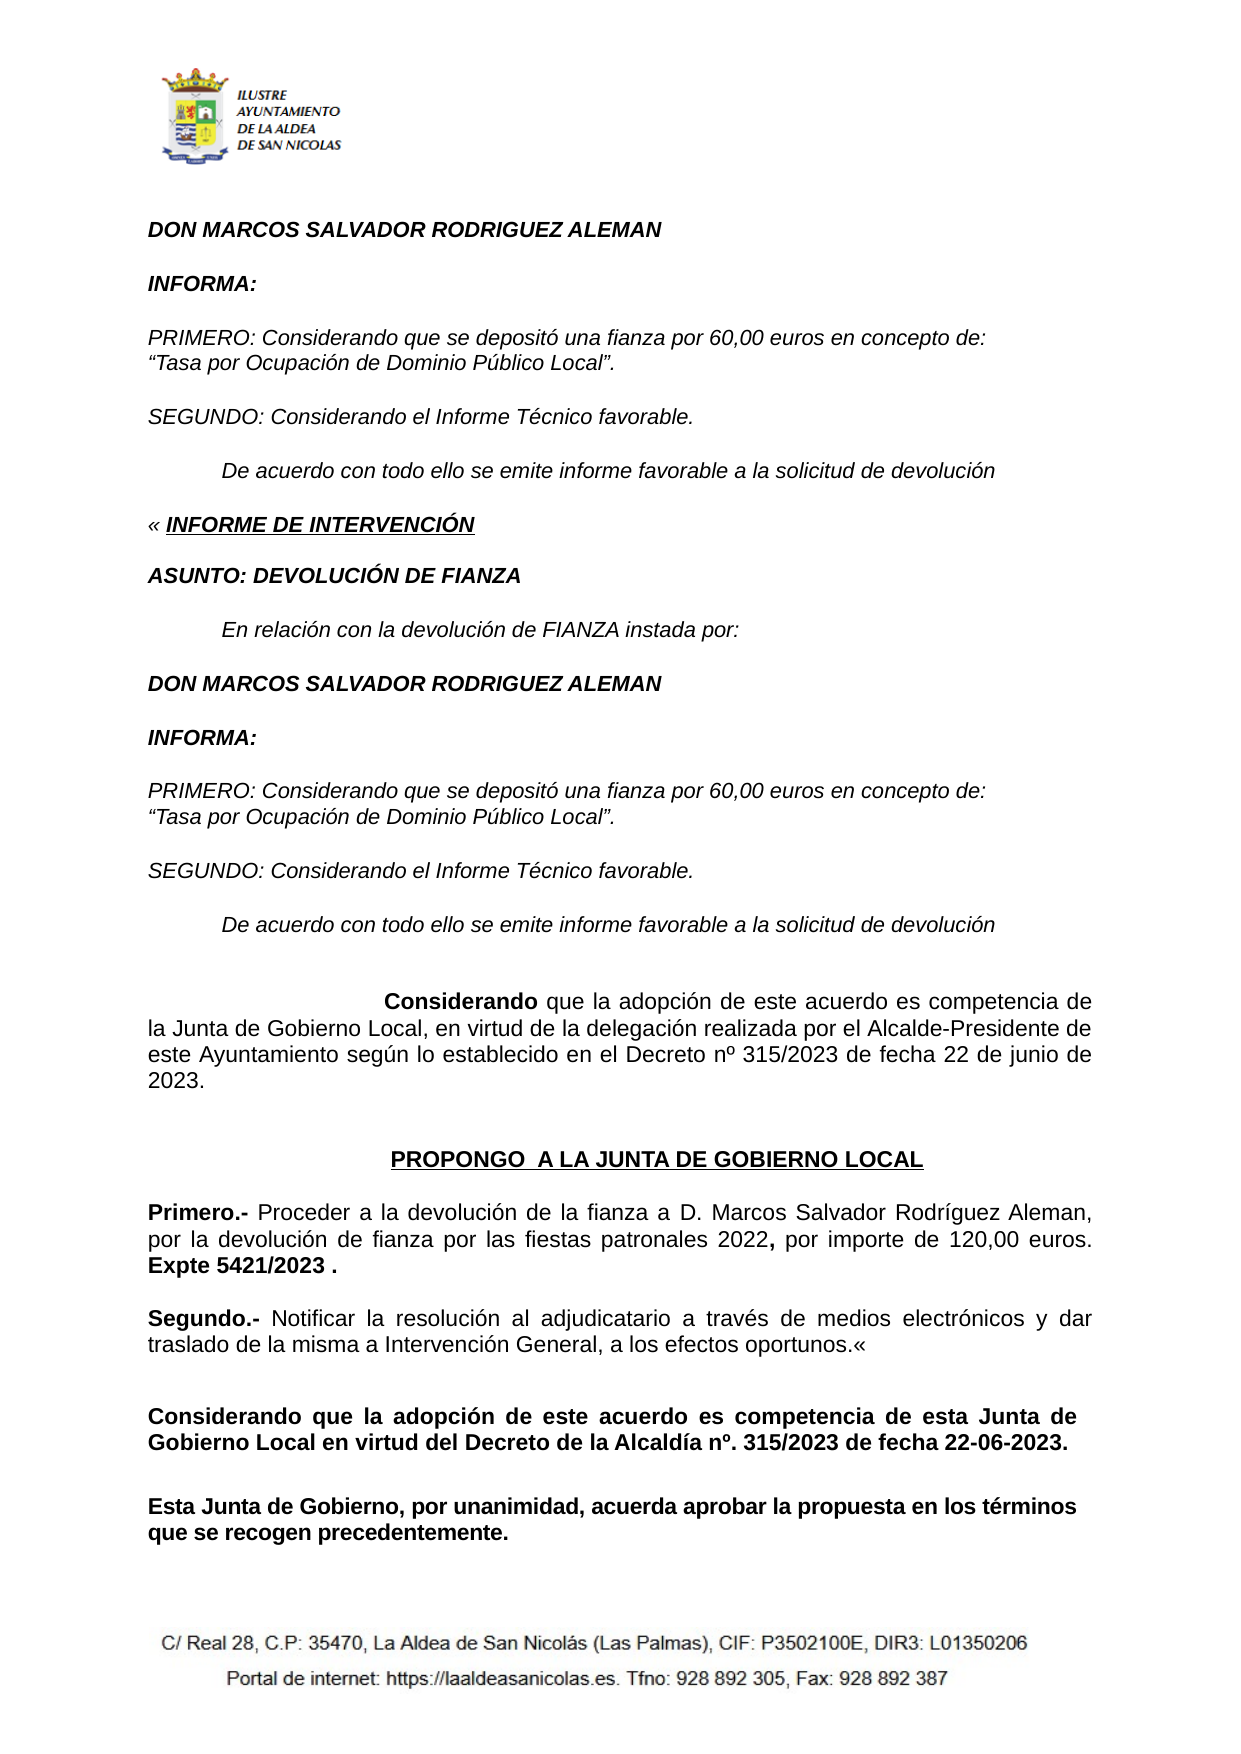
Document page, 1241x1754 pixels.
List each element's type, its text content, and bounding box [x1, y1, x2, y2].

picture [148, 60, 357, 172]
text INFORMA: [148, 724, 1093, 750]
text DON MARCOS SALVADOR RODRIGUEZ ALEMAN [148, 217, 1093, 242]
text De acuerdo con todo ello se emite informe favorable a la solicitud de devolución [221, 458, 1093, 483]
text Esta Junta de Gobierno, por unanimidad, acuerda aprobar la propuesta en los términos que se recogen precedentemente. [148, 1493, 1078, 1546]
text SEGUNDO: Considerando el Informe Técnico favorable. [148, 404, 1093, 429]
text “Tasa por Ocupación de Dominio Público Local”. [148, 350, 1093, 376]
text Primero.- Proceder a la devolución de la fianza a D. Marcos Salvador Rodríguez Aleman, por la devolución de fianza por las fiestas patronales 2022, por importe de 120,00 euros. Expte 5421/2023 . [148, 1199, 1093, 1278]
picture [149, 1627, 1034, 1694]
text DON MARCOS SALVADOR RODRIGUEZ ALEMAN [148, 671, 1093, 696]
text Considerando que la adopción de este acuerdo es competencia de esta Junta de Gobierno Local en virtud del Decreto de la Alcaldía nº. 315/2023 de fecha 22-06-2023. [148, 1403, 1078, 1455]
text PROPONGO A LA JUNTA DE GOBIERNO LOCAL [148, 1146, 1093, 1173]
text Segundo.- Notificar la resolución al adjudicatario a través de medios electrónicos y dar traslado de la misma a Intervención General, a los efectos oportunos.« [148, 1304, 1093, 1357]
text De acuerdo con todo ello se emite informe favorable a la solicitud de devolución [221, 912, 1093, 937]
text En relación con la devolución de FIANZA instada por: [221, 617, 1093, 642]
text INFORMA: [148, 271, 1093, 296]
text PRIMERO: Considerando que se depositó una fianza por 60,00 euros en concepto de: [148, 325, 1093, 350]
text PRIMERO: Considerando que se depositó una fianza por 60,00 euros en concepto de: [148, 778, 1093, 804]
text « INFORME DE INTERVENCIÓN [148, 512, 1093, 537]
text SEGUNDO: Considerando el Informe Técnico favorable. [148, 858, 1093, 883]
text Considerando que la adopción de este acuerdo es competencia de la Junta de Gobierno Local, en virtud de la delegación realizada por el Alcalde-Presidente de este Ayuntamiento según lo establecido en el Decreto nº 315/2023 de fecha 22 de junio de 2023. [148, 988, 1093, 1094]
text “Tasa por Ocupación de Dominio Público Local”. [148, 804, 1093, 829]
text ASUNTO: DEVOLUCIÓN DE FIANZA [148, 563, 1093, 588]
